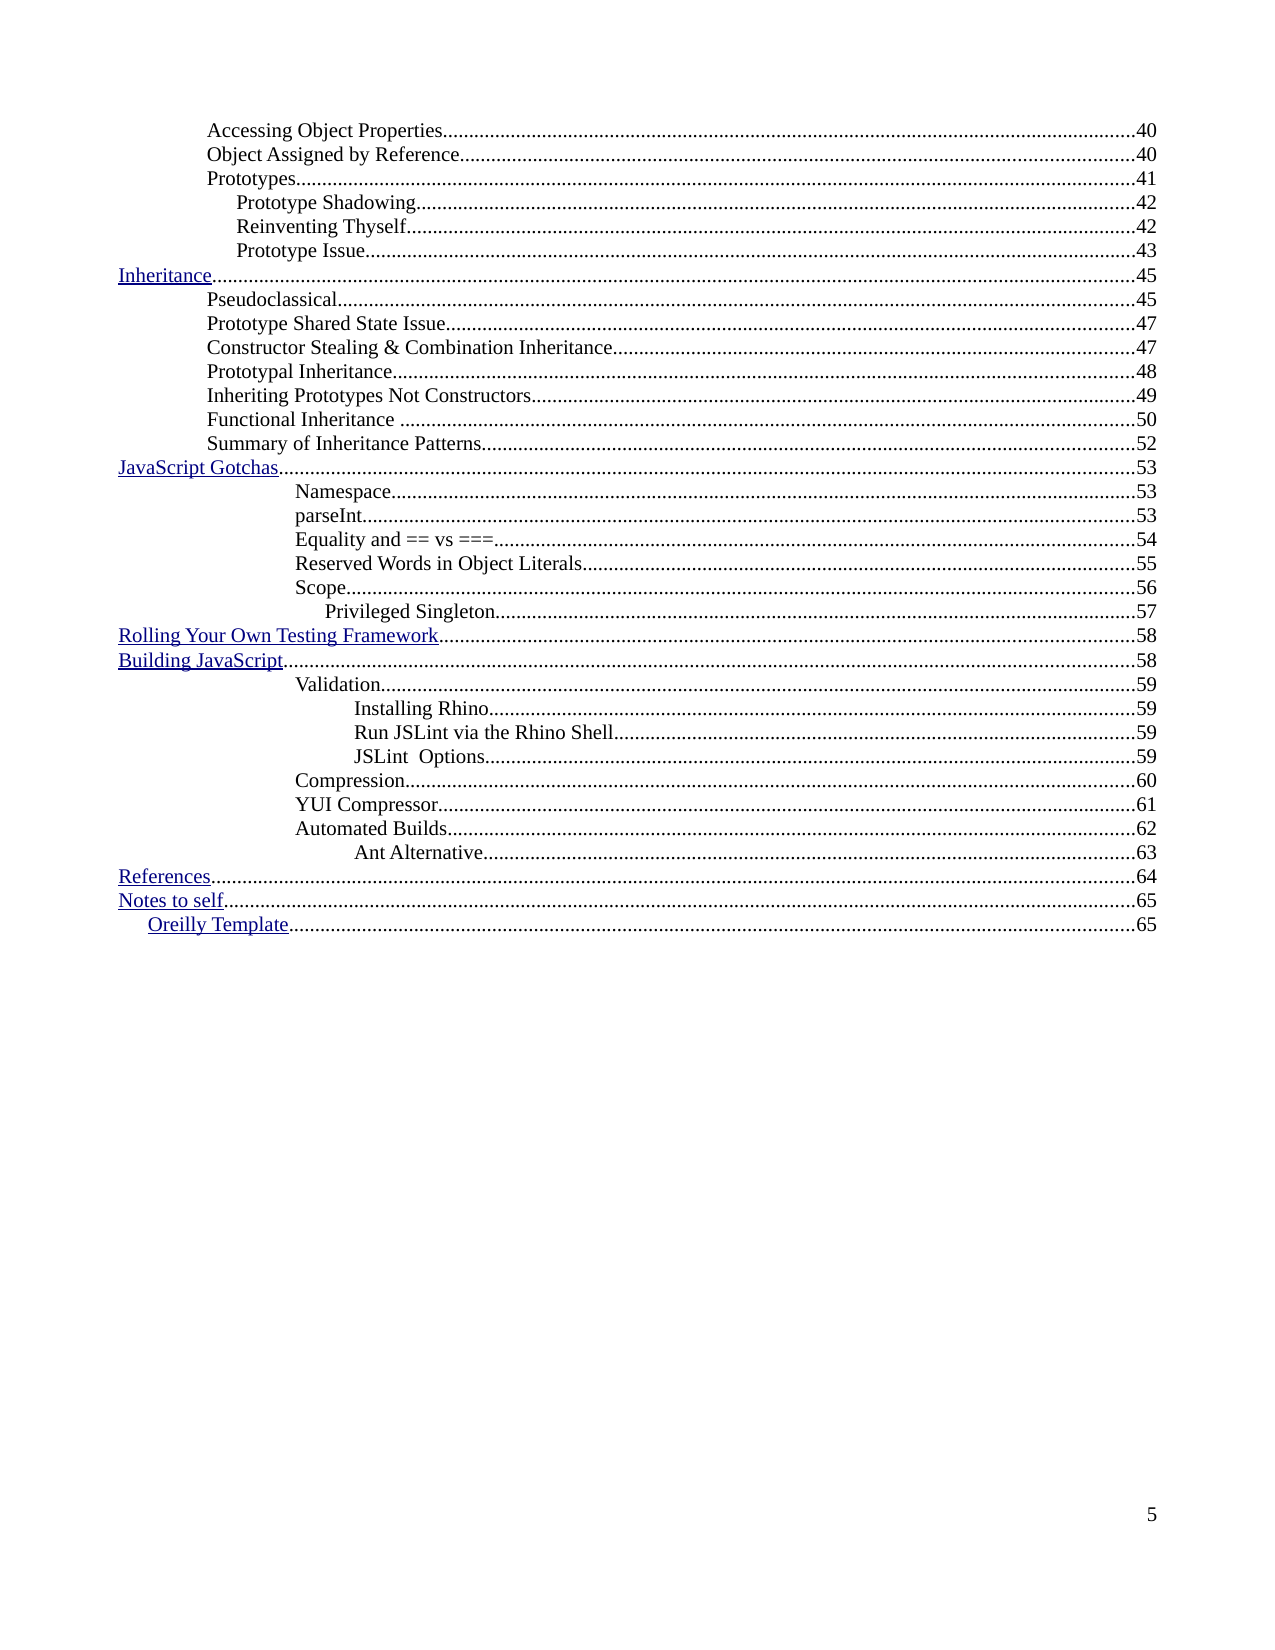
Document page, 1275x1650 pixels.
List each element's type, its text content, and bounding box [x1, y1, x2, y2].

text Prototype Issue 43 [236, 238, 1157, 262]
text Object Assigned by Reference 40 [207, 142, 1157, 166]
text Oreilly Template 65 [148, 912, 1157, 936]
text Scope 56 [295, 575, 1157, 599]
text Compression 60 [295, 768, 1157, 792]
text YUI Compressor 61 [295, 792, 1157, 816]
text Prototypes 41 [207, 166, 1157, 190]
text Inheritance 45 [118, 262, 1157, 287]
text Inheriting Prototypes Not Constructors 49 [207, 383, 1157, 407]
text Pseudoclassical 45 [207, 287, 1157, 311]
text Installing Rhino 59 [354, 696, 1157, 720]
text Summary of Inheritance Patterns 52 [207, 431, 1157, 455]
text parseInt 53 [295, 503, 1157, 527]
text Accessing Object Properties 40 [207, 118, 1157, 142]
text Building JavaScript 58 [118, 647, 1157, 672]
text Namespace 53 [295, 479, 1157, 503]
text Functional Inheritance 50 [207, 407, 1157, 431]
text JSLint Options 59 [354, 744, 1157, 768]
text Privileged Singleton 57 [324, 599, 1157, 623]
text Validation 59 [295, 672, 1157, 696]
text Prototypal Inheritance 48 [207, 359, 1157, 383]
text References 64 [118, 864, 1157, 888]
text Prototype Shadowing 42 [236, 190, 1157, 214]
text Reserved Words in Object Literals 55 [295, 551, 1157, 575]
text Run JSLint via the Rhino Shell 59 [354, 720, 1157, 744]
text Prototype Shared State Issue 47 [207, 311, 1157, 335]
text Equality and == vs === 54 [295, 527, 1157, 551]
text Reinventing Thyself 42 [236, 214, 1157, 238]
text Constructor Stealing & Combination Inheritance 47 [207, 335, 1157, 359]
text Ant Alternative 63 [354, 840, 1157, 864]
text JavaScript Gotchas 53 [118, 455, 1157, 479]
text Rolling Your Own Testing Framework 58 [118, 623, 1157, 647]
text Notes to self 65 [118, 888, 1157, 912]
text Automated Builds 62 [295, 816, 1157, 840]
